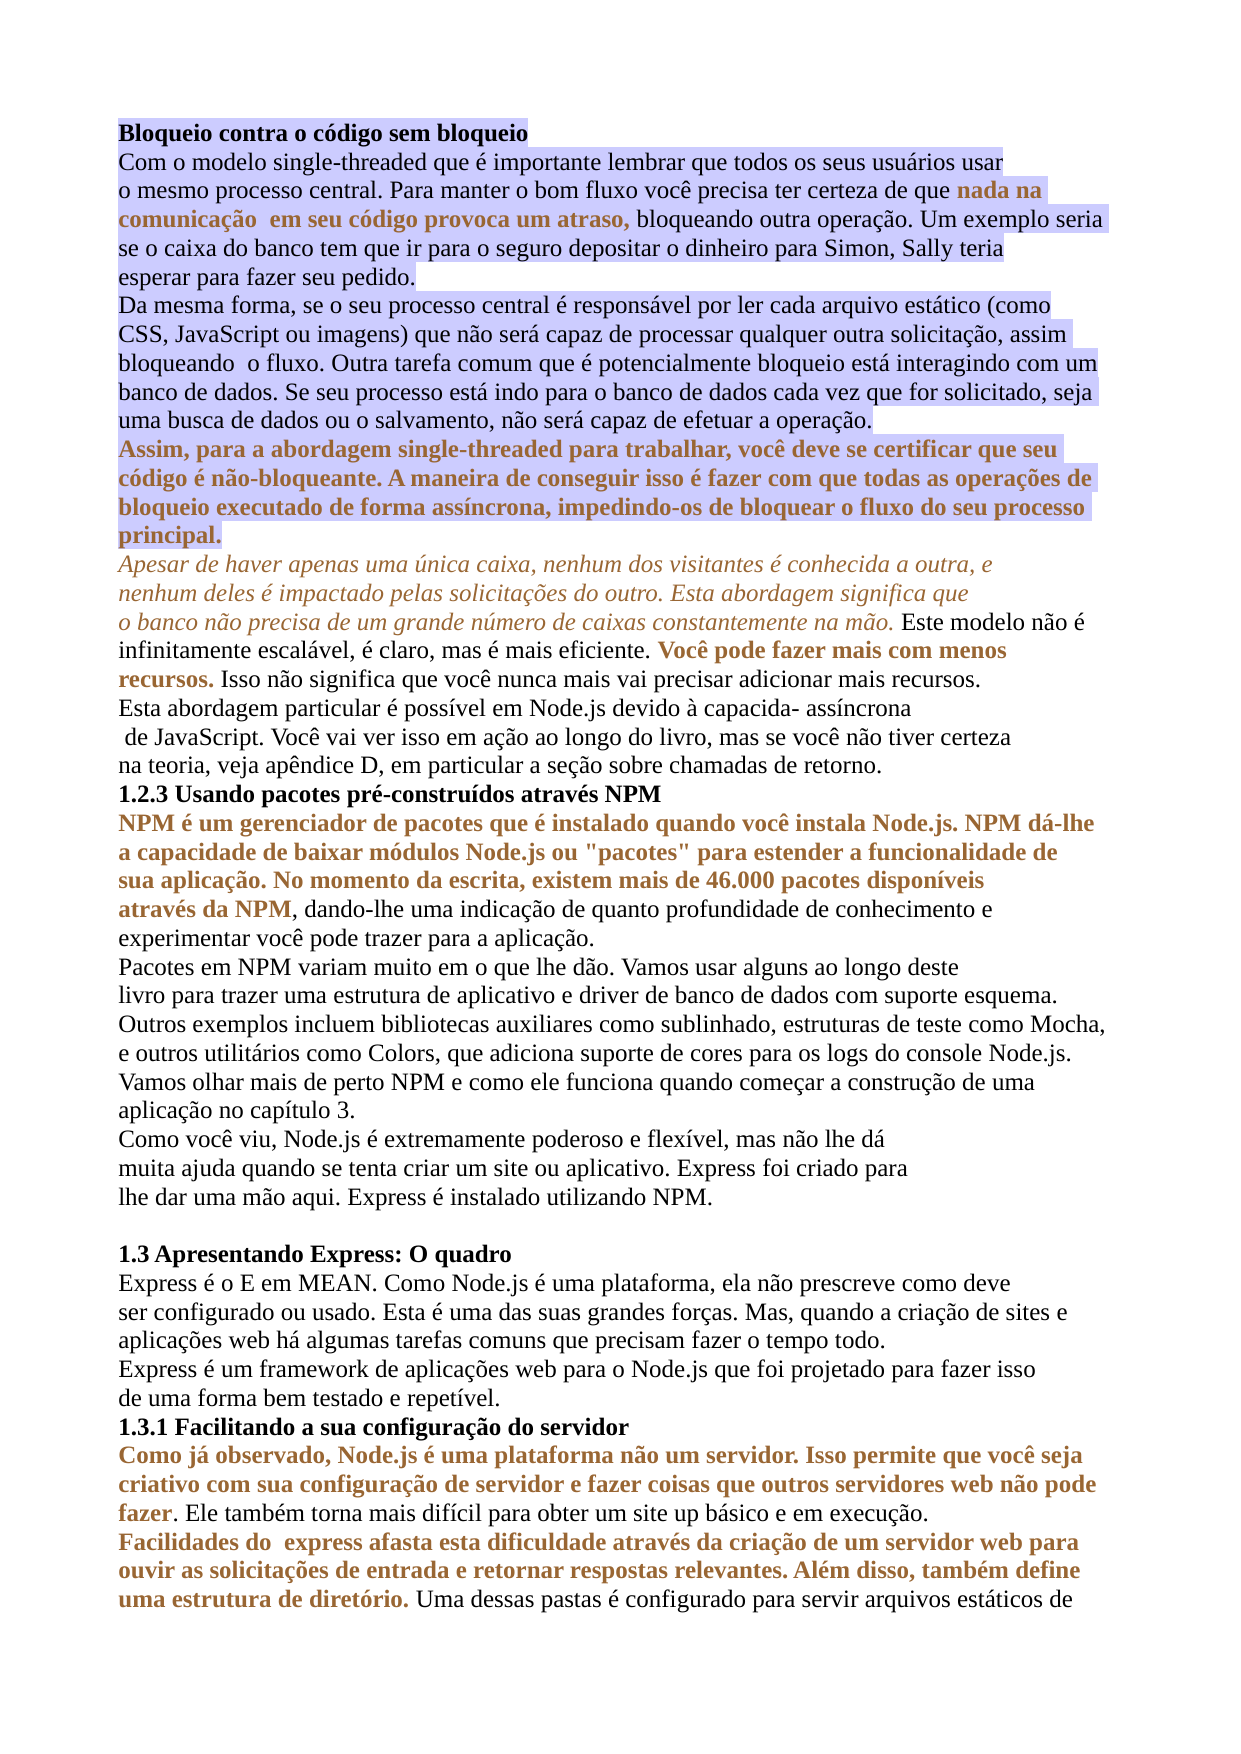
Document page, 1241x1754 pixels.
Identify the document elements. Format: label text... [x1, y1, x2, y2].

text 1.2.3 Usando pacotes pré-construídos através NPM NPM é um gerenciador de pacotes que é instalado quando você instala Node.js. NPM dá-lhe a capacidade de baixar módulos Node.js ou "pacotes" para estender a funcionalidade de sua aplicação. No momento da escrita, existem mais de 46.000 pacotes disponíveis através da NPM, dando-lhe uma indicação de quanto profundidade de conhecimento e experimentar você pode trazer para a aplicação. Pacotes em NPM variam muito em o que lhe dão. Vamos usar alguns ao longo deste livro para trazer uma estrutura de aplicativo e driver de banco de dados com suporte esquema. Outros exemplos incluem bibliotecas auxiliares como sublinhado, estruturas de teste como Mocha, e outros utilitários como Colors, que adiciona suporte de cores para os logs do console Node.js. Vamos olhar mais de perto NPM e como ele funciona quando começar a construção de uma aplicação no capítulo 3. Como você viu, Node.js é extremamente poderoso e flexível, mas não lhe dá muita ajuda quando se tenta criar um site ou aplicativo. Express foi criado para lhe dar uma mão aqui. Express é instalado utilizando NPM. 1.3 Apresentando Express: O quadro Express é o E em MEAN. Como Node.js é uma plataforma, ela não prescreve como deve ser configurado ou usado. Esta é uma das suas grandes forças. Mas, quando a criação de sites e aplicações web há algumas tarefas comuns que precisam fazer o tempo todo. Express é um framework de aplicações web para o Node.js que foi projetado para fazer isso de uma forma bem testado e repetível. 1.3.1 Facilitando a sua configuração do servidor Como já observado, Node.js é uma plataforma não um servidor. Isso permite que você seja criativo com sua configuração de servidor e fazer coisas que outros servidores web não pode fazer. Ele também torna mais difícil para obter um site up básico e em execução. Facilidades do express afasta esta dificuldade através da criação de um servidor web para ouvir as solicitações de entrada e retornar respostas relevantes. Além disso, também define uma estrutura de diretório. Uma dessas pastas é configurado para servir arquivos estáticos de [118, 779, 1122, 1613]
text Bloqueio contra o código sem bloqueio Com o modelo single-threaded que é importante lembrar que todos os seus usuários usar o mesmo processo central. Para manter o bom fluxo você precisa ter certeza de que nada na comunicação em seu código provoca um atraso, bloqueando outra operação. Um exemplo seria se o caixa do banco tem que ir para o seguro depositar o dinheiro para Simon, Sally teria esperar para fazer seu pedido. Da mesma forma, se o seu processo central é responsável por ler cada arquivo estático (como CSS, JavaScript ou imagens) que não será capaz de processar qualquer outra solicitação, assim bloqueando o fluxo. Outra tarefa comum que é potencialmente bloqueio está interagindo com um banco de dados. Se seu processo está indo para o banco de dados cada vez que for solicitado, seja uma busca de dados ou o salvamento, não será capaz de efetuar a operação. Assim, para a abordagem single-threaded para trabalhar, você deve se certificar que seu código é não-bloqueante. A maneira de conseguir isso é fazer com que todas as operações de bloqueio executado de forma assíncrona, impedindo-os de bloquear o fluxo do seu processo principal. Apesar de haver apenas uma única caixa, nenhum dos visitantes é conhecida a outra, e nenhum deles é impactado pelas solicitações do outro. Esta abordagem significa que o banco não precisa de um grande número de caixas constantemente na mão. Este modelo não é infinitamente escalável, é claro, mas é mais eficiente. Você pode fazer mais com menos recursos. Isso não significa que você nunca mais vai precisar adicionar mais recursos. Esta abordagem particular é possível em Node.js devido à capacida- assíncrona de JavaScript. Você vai ver isso em ação ao longo do livro, mas se você não tiver certeza na teoria, veja apêndice D, em particular a seção sobre chamadas de retorno. [118, 118, 1122, 779]
